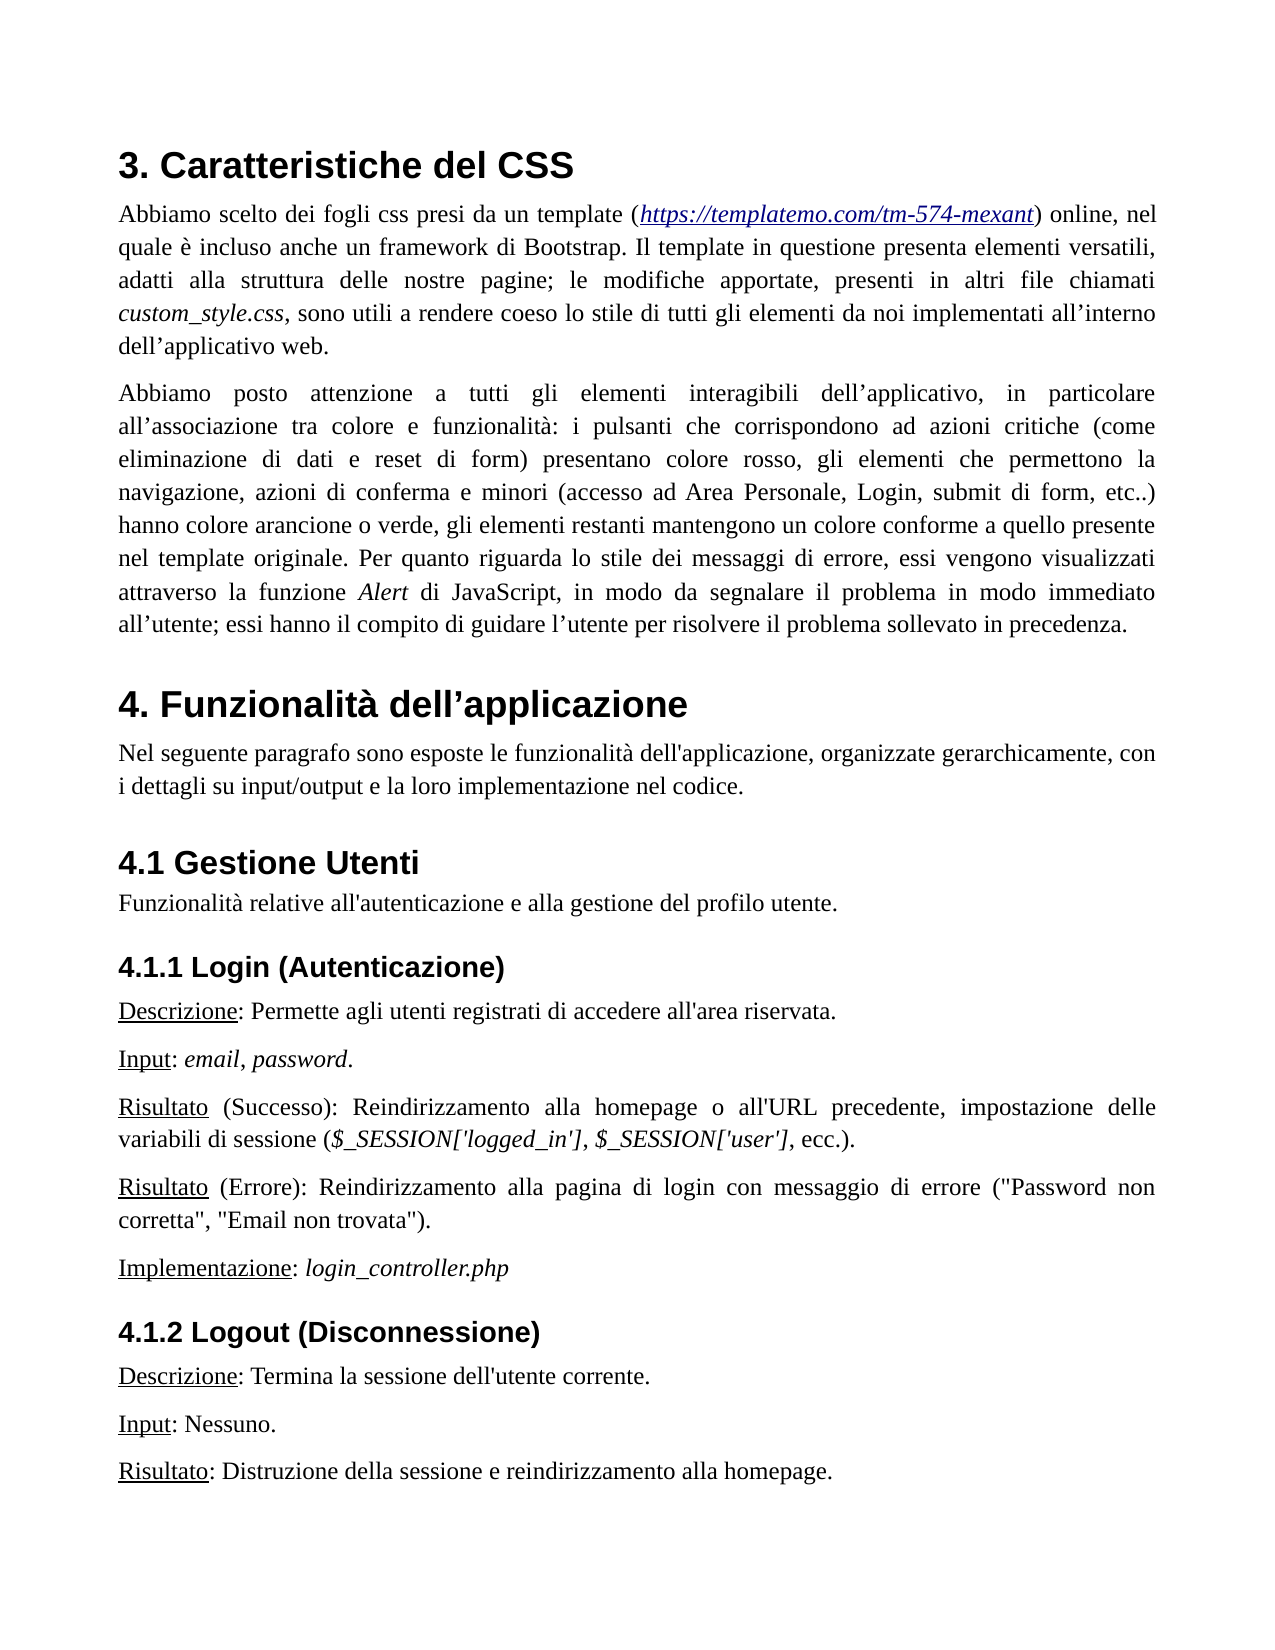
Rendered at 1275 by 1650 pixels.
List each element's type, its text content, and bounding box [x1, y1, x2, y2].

text Implementazione: login_controller.php [118, 1253, 1157, 1282]
subtitle 4. Funzionalità dell’applicazione [118, 682, 1157, 725]
text Nel seguente paragrafo sono esposte le funzionalità dell'applicazione, organizzate gerarchicamente, con i dettagli su input/output e la loro implementazione nel codice. [118, 738, 1157, 799]
text Risultato: Distruzione della sessione e reindirizzamento alla homepage. [118, 1456, 1157, 1485]
text Risultato (Errore): Reindirizzamento alla pagina di login con messaggio di errore ("Password non corretta", "Email non trovata"). [118, 1172, 1157, 1234]
text Input: email, password. [118, 1044, 1157, 1073]
text Input: Nessuno. [118, 1409, 1157, 1437]
subtitle 4.1.2 Logout (Disconnessione) [118, 1315, 1157, 1348]
text Funzionalità relative all'autenticazione e alla gestione del profilo utente. [118, 888, 1157, 917]
text Abbiamo posto attenzione a tutti gli elementi interagibili dell’applicativo, in particolare all’associazione tra colore e funzionalità: i pulsanti che corrispondono ad azioni critiche (come eliminazione di dati e reset di form) presentano colore rosso, gli elementi che permettono la navigazione, azioni di conferma e minori (accesso ad Area Personale, Login, submit di form, etc..) hanno colore arancione o verde, gli elementi restanti mantengono un colore conforme a quello presente nel template originale. Per quanto riguarda lo stile dei messaggi di errore, essi vengono visualizzati attraverso la funzione Alert di JavaScript, in modo da segnalare il problema in modo immediato all’utente; essi hanno il compito di guidare l’utente per risolvere il problema sollevato in precedenza. [118, 378, 1157, 638]
text Descrizione: Permette agli utenti registrati di accedere all'area riservata. [118, 996, 1157, 1025]
subtitle 3. Caratteristiche del CSS [118, 143, 1157, 186]
text Abbiamo scelto dei fogli css presi da un template (https://templatemo.com/tm-574-mexant) online, nel quale è incluso anche un framework di Bootstrap. Il template in questione presenta elementi versatili, adatti alla struttura delle nostre pagine; le modifiche apportate, presenti in altri file chiamati custom_style.css, sono utili a rendere coeso lo stile di tutti gli elementi da noi implementati all’interno dell’applicativo web. [118, 199, 1157, 359]
text Risultato (Successo): Reindirizzamento alla homepage o all'URL precedente, impostazione delle variabili di sessione ($_SESSION['logged_in'], $_SESSION['user'], ecc.). [118, 1092, 1157, 1153]
subtitle 4.1.1 Login (Autenticazione) [118, 950, 1157, 984]
subtitle 4.1 Gestione Utenti [118, 843, 1157, 882]
text Descrizione: Termina la sessione dell'utente corrente. [118, 1361, 1157, 1390]
